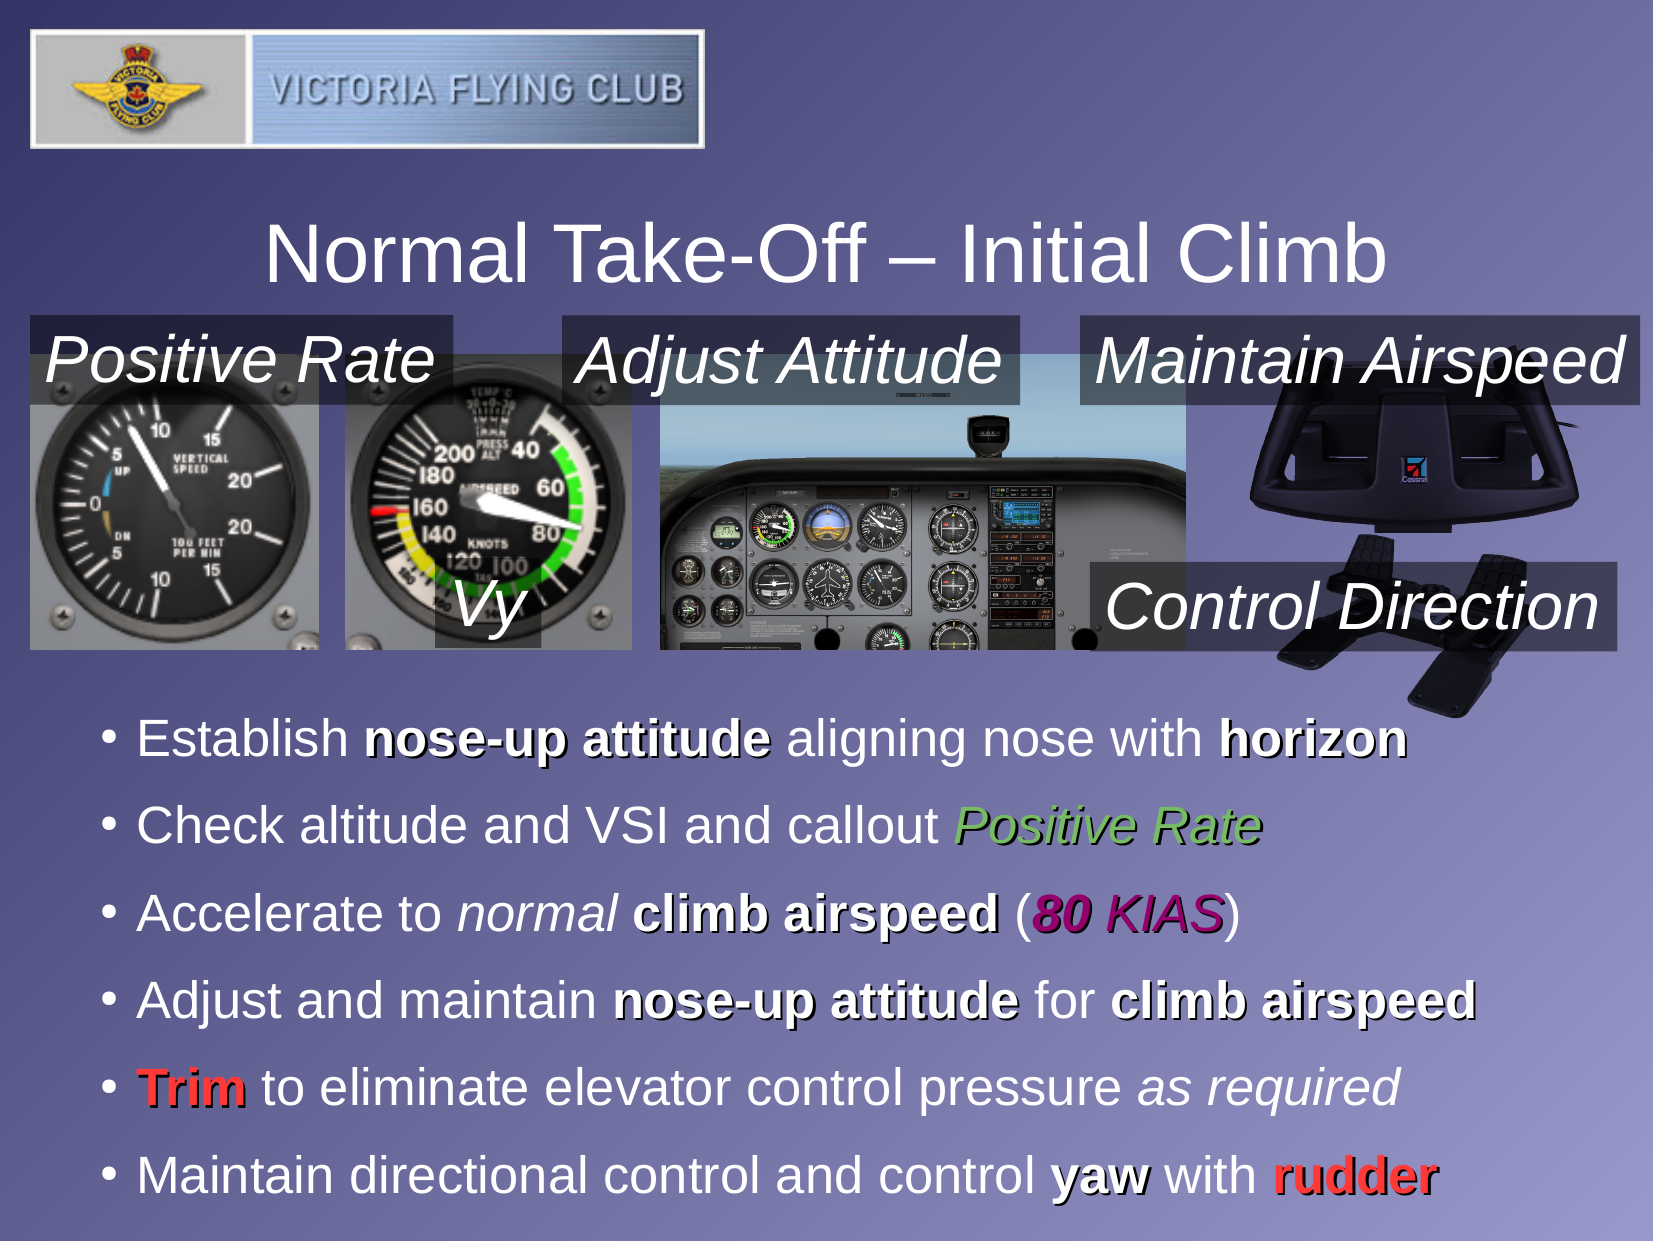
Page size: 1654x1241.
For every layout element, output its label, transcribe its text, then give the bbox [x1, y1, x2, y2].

picture [1275, 652, 1539, 721]
picture [1245, 406, 1583, 561]
text_box Vy [435, 558, 542, 648]
title Normal Take-Off – Initial Climb [82, 150, 1571, 358]
text_box Maintain Airspeed [1080, 315, 1641, 406]
picture [660, 358, 1186, 650]
text_box Adjust Attitude [562, 315, 1021, 406]
picture [345, 354, 632, 650]
text_box Positive Rate [30, 315, 454, 405]
text_box Control Direction [1089, 561, 1618, 652]
picture [30, 29, 705, 149]
list Establish nose-up attitude aligning nose with horizon Check altitude and VSI and callout Positive Rate Accelerate to normal climb airspeed (80 KIAS) Adjust and maintain nose-up attitude for climb airspeed Trim to eliminate elevator control pressure as required Maintain directional control and control yaw with rudder [82, 708, 1571, 1207]
picture [30, 405, 319, 650]
